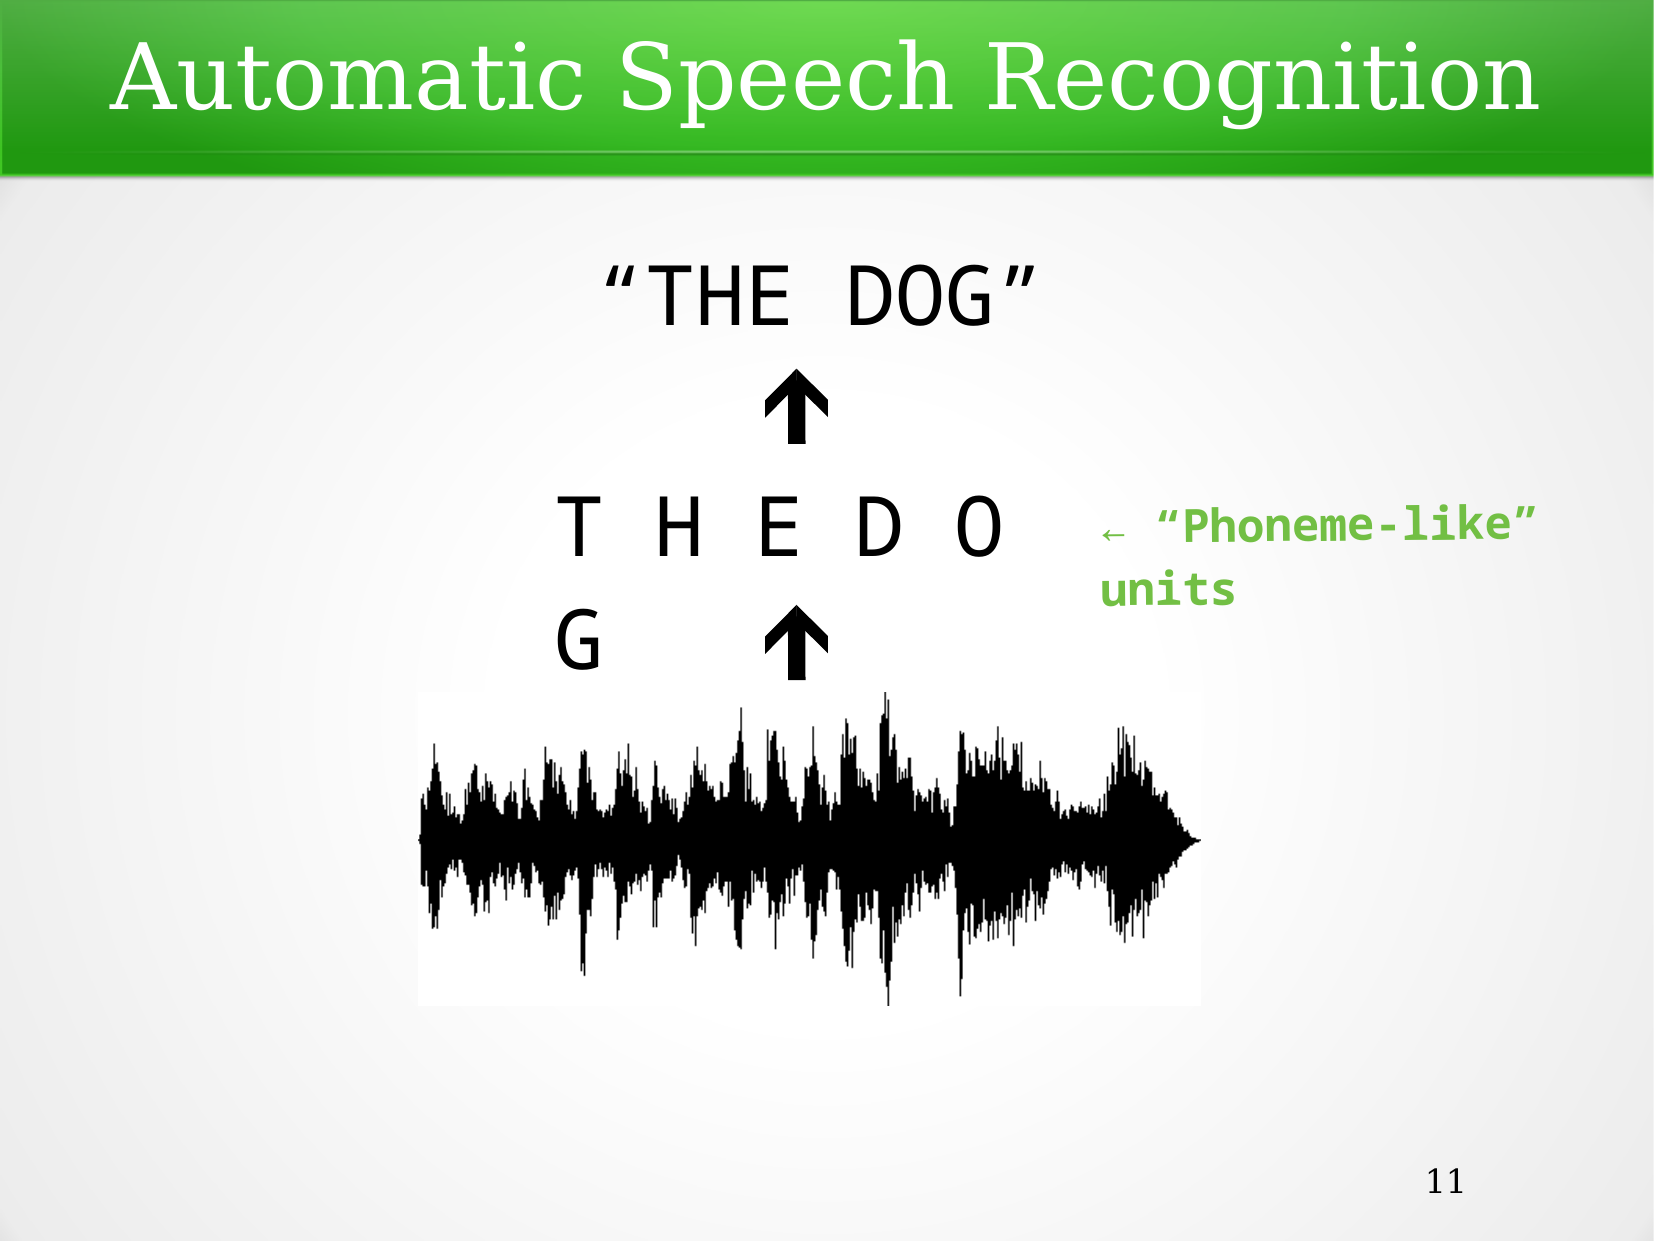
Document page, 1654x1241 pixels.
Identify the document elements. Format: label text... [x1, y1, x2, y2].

text_box ← “Phoneme-like” units [1084, 480, 1654, 815]
title Automatic Speech Recognition [82, 11, 1571, 154]
picture [0, 0, 1654, 1241]
text_box “THE DOG” [580, 229, 1121, 356]
text_box T H E D O G [539, 459, 1080, 586]
